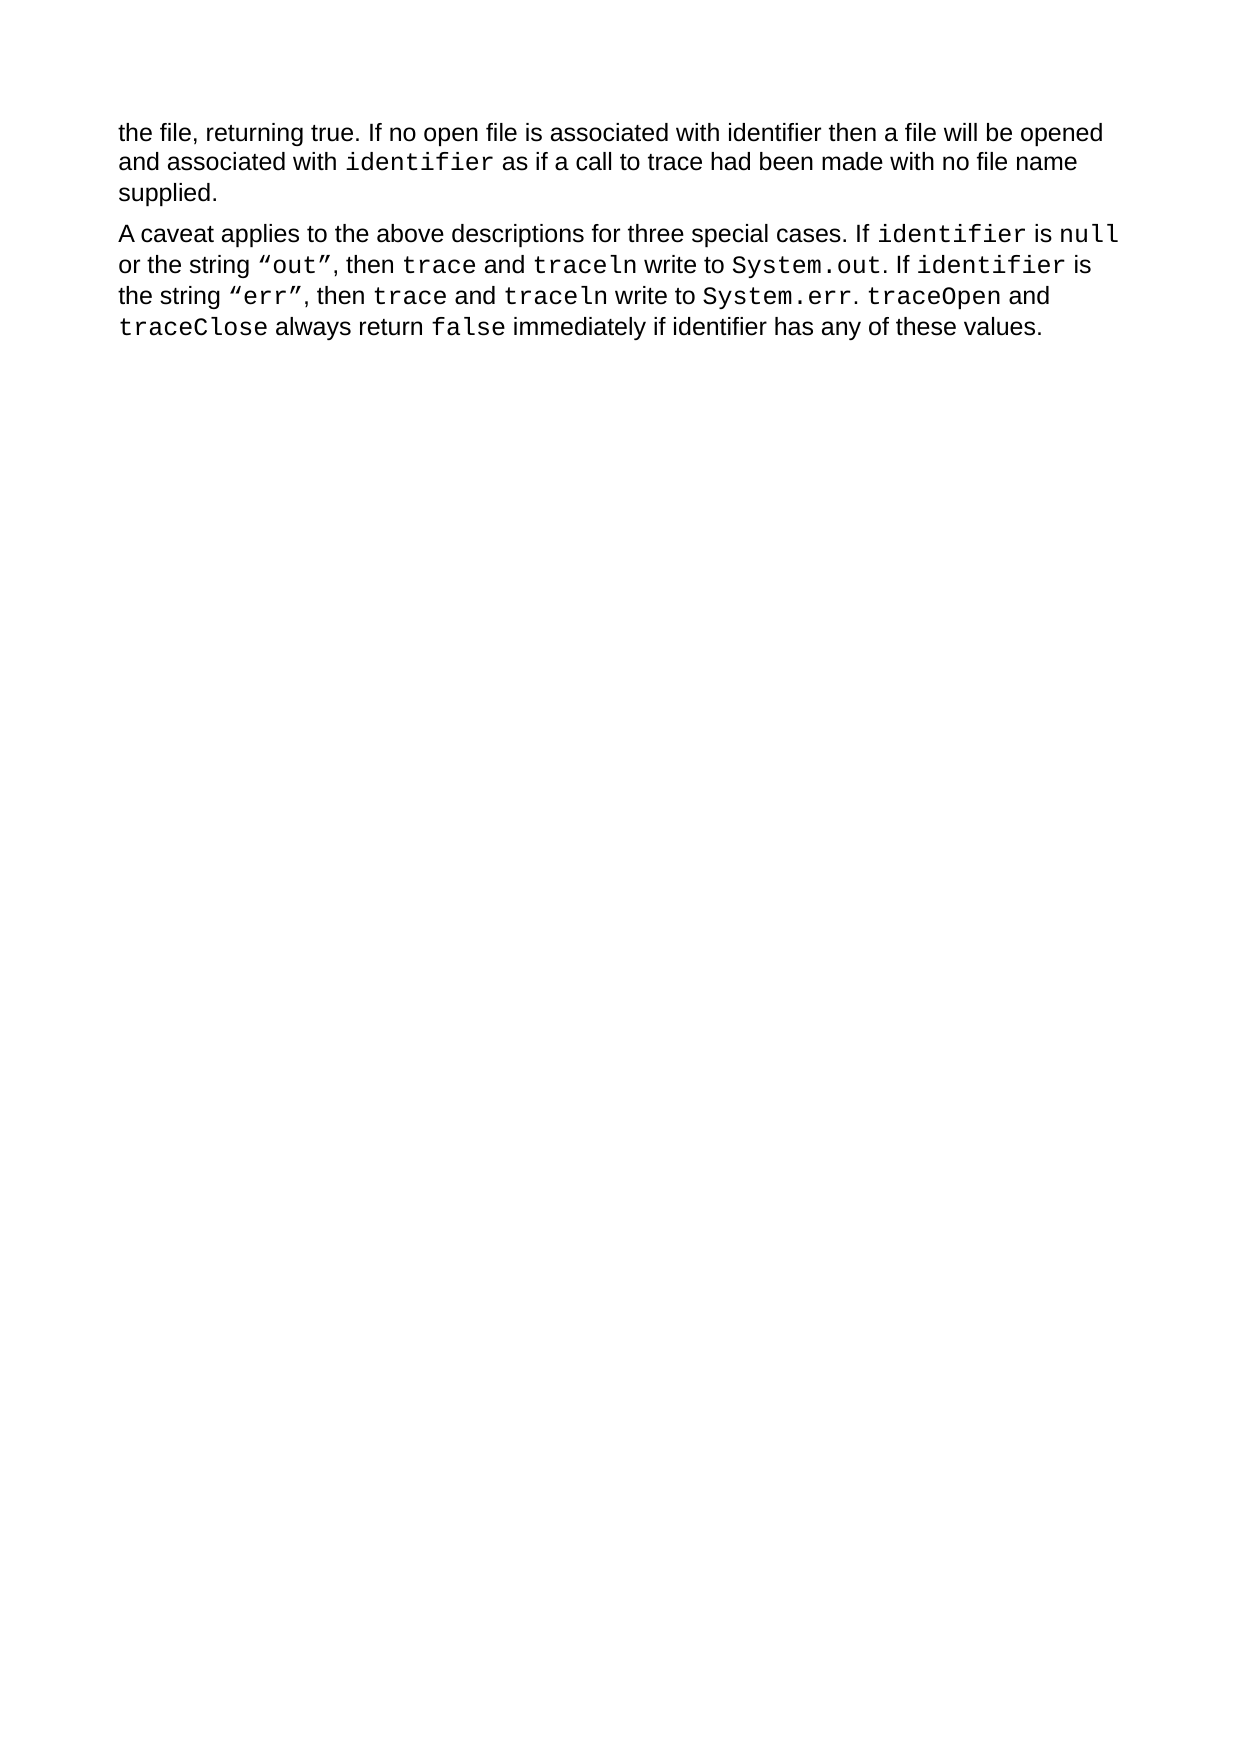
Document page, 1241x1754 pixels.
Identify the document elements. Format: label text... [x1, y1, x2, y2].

text A caveat applies to the above descriptions for three special cases. If identifier is null or the string “out”, then trace and traceln write to System.out. If identifier is the string “err”, then trace and traceln write to System.err. traceOpen and traceClose always return false immediately if identifier has any of these values. [118, 219, 1122, 343]
text the file, returning true. If no open file is associated with identifier then a file will be opened and associated with identifier as if a call to trace had been made with no file name supplied. [118, 118, 1122, 207]
